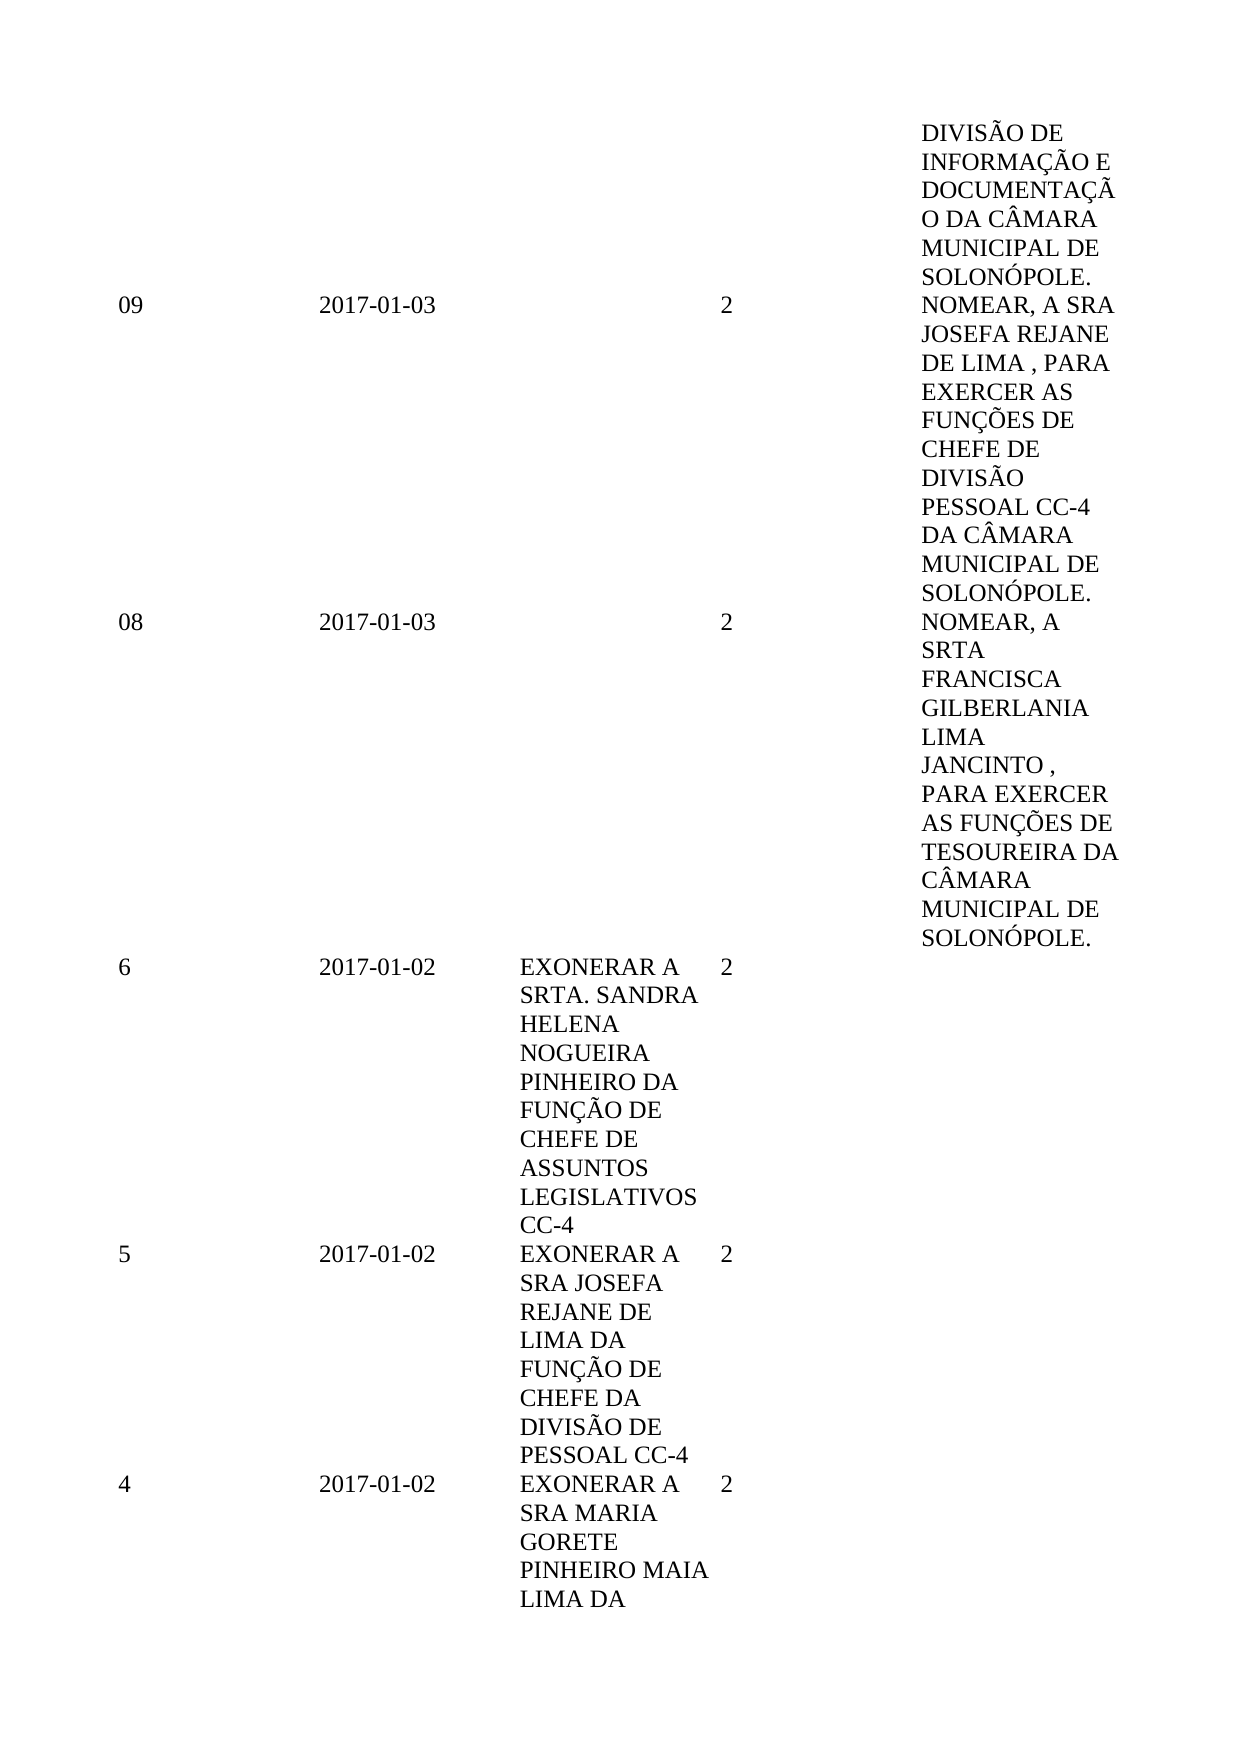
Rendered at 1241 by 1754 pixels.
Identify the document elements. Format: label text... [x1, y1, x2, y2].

table_cell 2 [720, 952, 921, 1239]
table_cell 2 [720, 291, 921, 607]
table_cell 2 [720, 1469, 921, 1613]
table_cell [520, 118, 720, 291]
table_cell 2017-01-02 [319, 1469, 519, 1613]
table_cell [921, 1469, 1122, 1613]
table_cell 2017-01-03 [319, 291, 519, 607]
table_cell 2017-01-03 [319, 607, 519, 952]
table_cell 09 [118, 291, 319, 607]
table_cell [118, 118, 319, 291]
table_cell EXONERAR A SRTA. SANDRA HELENA NOGUEIRA PINHEIRO DA FUNÇÃO DE CHEFE DE ASSUNTOS LEGISLATIVOS CC-4 [520, 952, 720, 1239]
table_cell [520, 291, 720, 607]
table_cell 5 [118, 1239, 319, 1469]
table_cell [921, 1239, 1122, 1469]
table_cell 2017-01-02 [319, 1239, 519, 1469]
table_cell [921, 952, 1122, 1239]
table_cell 08 [118, 607, 319, 952]
table_cell 6 [118, 952, 319, 1239]
table_cell NOMEAR, A SRA JOSEFA REJANE DE LIMA , PARA EXERCER AS FUNÇÕES DE CHEFE DE DIVISÃO PESSOAL CC-4 DA CÂMARA MUNICIPAL DE SOLONÓPOLE. [921, 291, 1122, 607]
table_cell [720, 118, 921, 291]
table_cell EXONERAR A SRA JOSEFA REJANE DE LIMA DA FUNÇÃO DE CHEFE DA DIVISÃO DE PESSOAL CC-4 [520, 1239, 720, 1469]
table_cell [520, 607, 720, 952]
table_cell [319, 118, 519, 291]
table_cell DIVISÃO DE INFORMAÇÃO E DOCUMENTAÇÃO DA CÂMARA MUNICIPAL DE SOLONÓPOLE. [921, 118, 1122, 291]
table_cell NOMEAR, A SRTA FRANCISCA GILBERLANIA LIMA JANCINTO , PARA EXERCER AS FUNÇÕES DE TESOUREIRA DA CÂMARA MUNICIPAL DE SOLONÓPOLE. [921, 607, 1122, 952]
table_cell 4 [118, 1469, 319, 1613]
table_cell 2017-01-02 [319, 952, 519, 1239]
table_cell EXONERAR A SRA MARIA GORETE PINHEIRO MAIA LIMA DA [520, 1469, 720, 1613]
table_cell 2 [720, 1239, 921, 1469]
table_cell 2 [720, 607, 921, 952]
